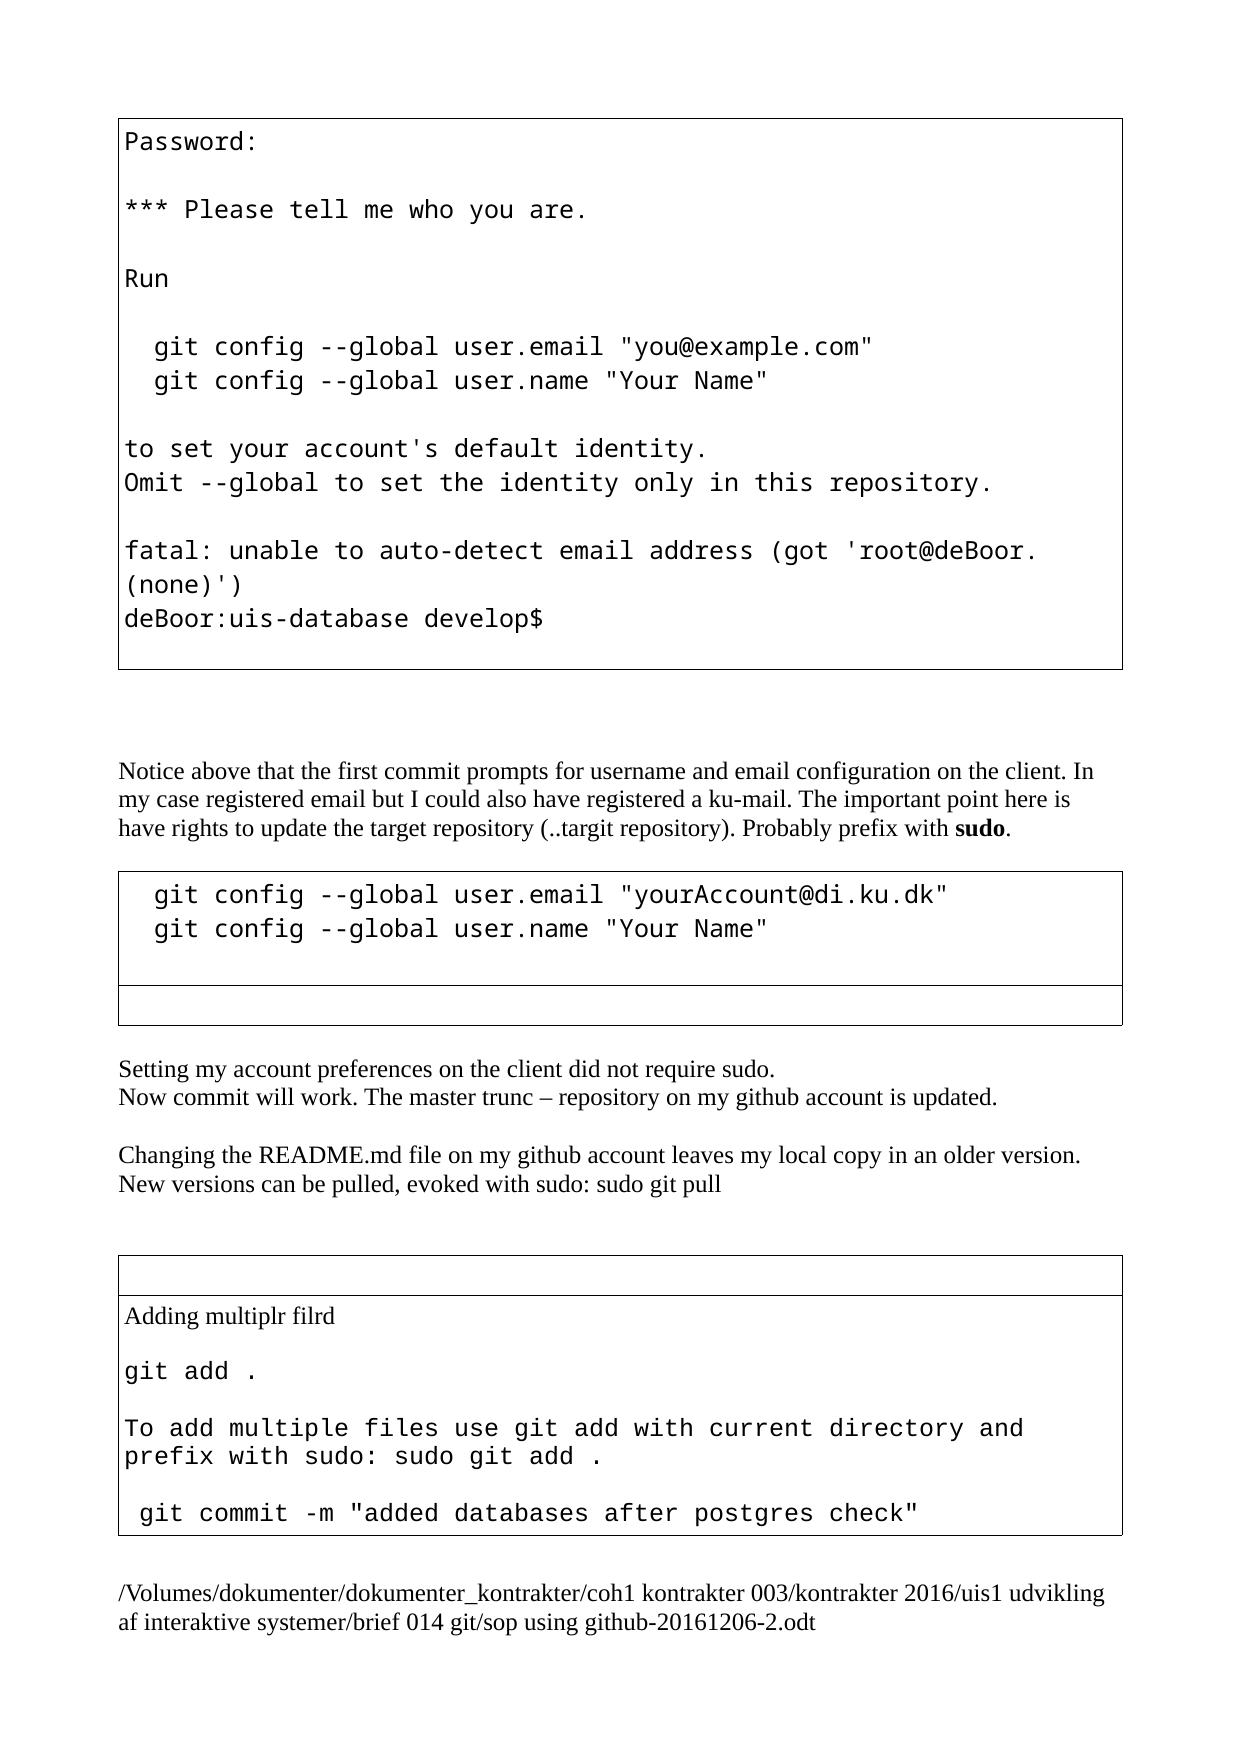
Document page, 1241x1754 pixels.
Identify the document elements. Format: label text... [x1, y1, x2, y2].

table_header [119, 1256, 1122, 1295]
text Notice above that the first commit prompts for username and email configuration on the client. In my case registered email but I could also have registered a ku-mail. The important point here is have rights to update the target repository (..targit repository). Probably prefix with sudo. [118, 756, 1122, 842]
table_cell Adding multiplr filrd git add . To add multiple files use git add with current directory and prefix with sudo: sudo git add . git commit -m "added databases after postgres check" [119, 1296, 1122, 1535]
table_cell [119, 986, 1122, 1025]
table_cell Password: *** Please tell me who you are. Run git config --global user.email "you@example.com" git config --global user.name "Your Name" to set your account's default identity. Omit --global to set the identity only in this repository. fatal: unable to auto-detect email address (got 'root@deBoor.(none)') deBoor:uis-database develop$ [119, 119, 1122, 669]
table_header git config --global user.email "yourAccount@di.ku.dk" git config --global user.name "Your Name" [119, 872, 1122, 984]
text Now commit will work. The master trunc – repository on my github account is updated. [118, 1082, 1122, 1111]
text Setting my account preferences on the client did not require sudo. [118, 1054, 1122, 1082]
text Changing the README.md file on my github account leaves my local copy in an older version. New versions can be pulled, evoked with sudo: sudo git pull [118, 1140, 1122, 1197]
